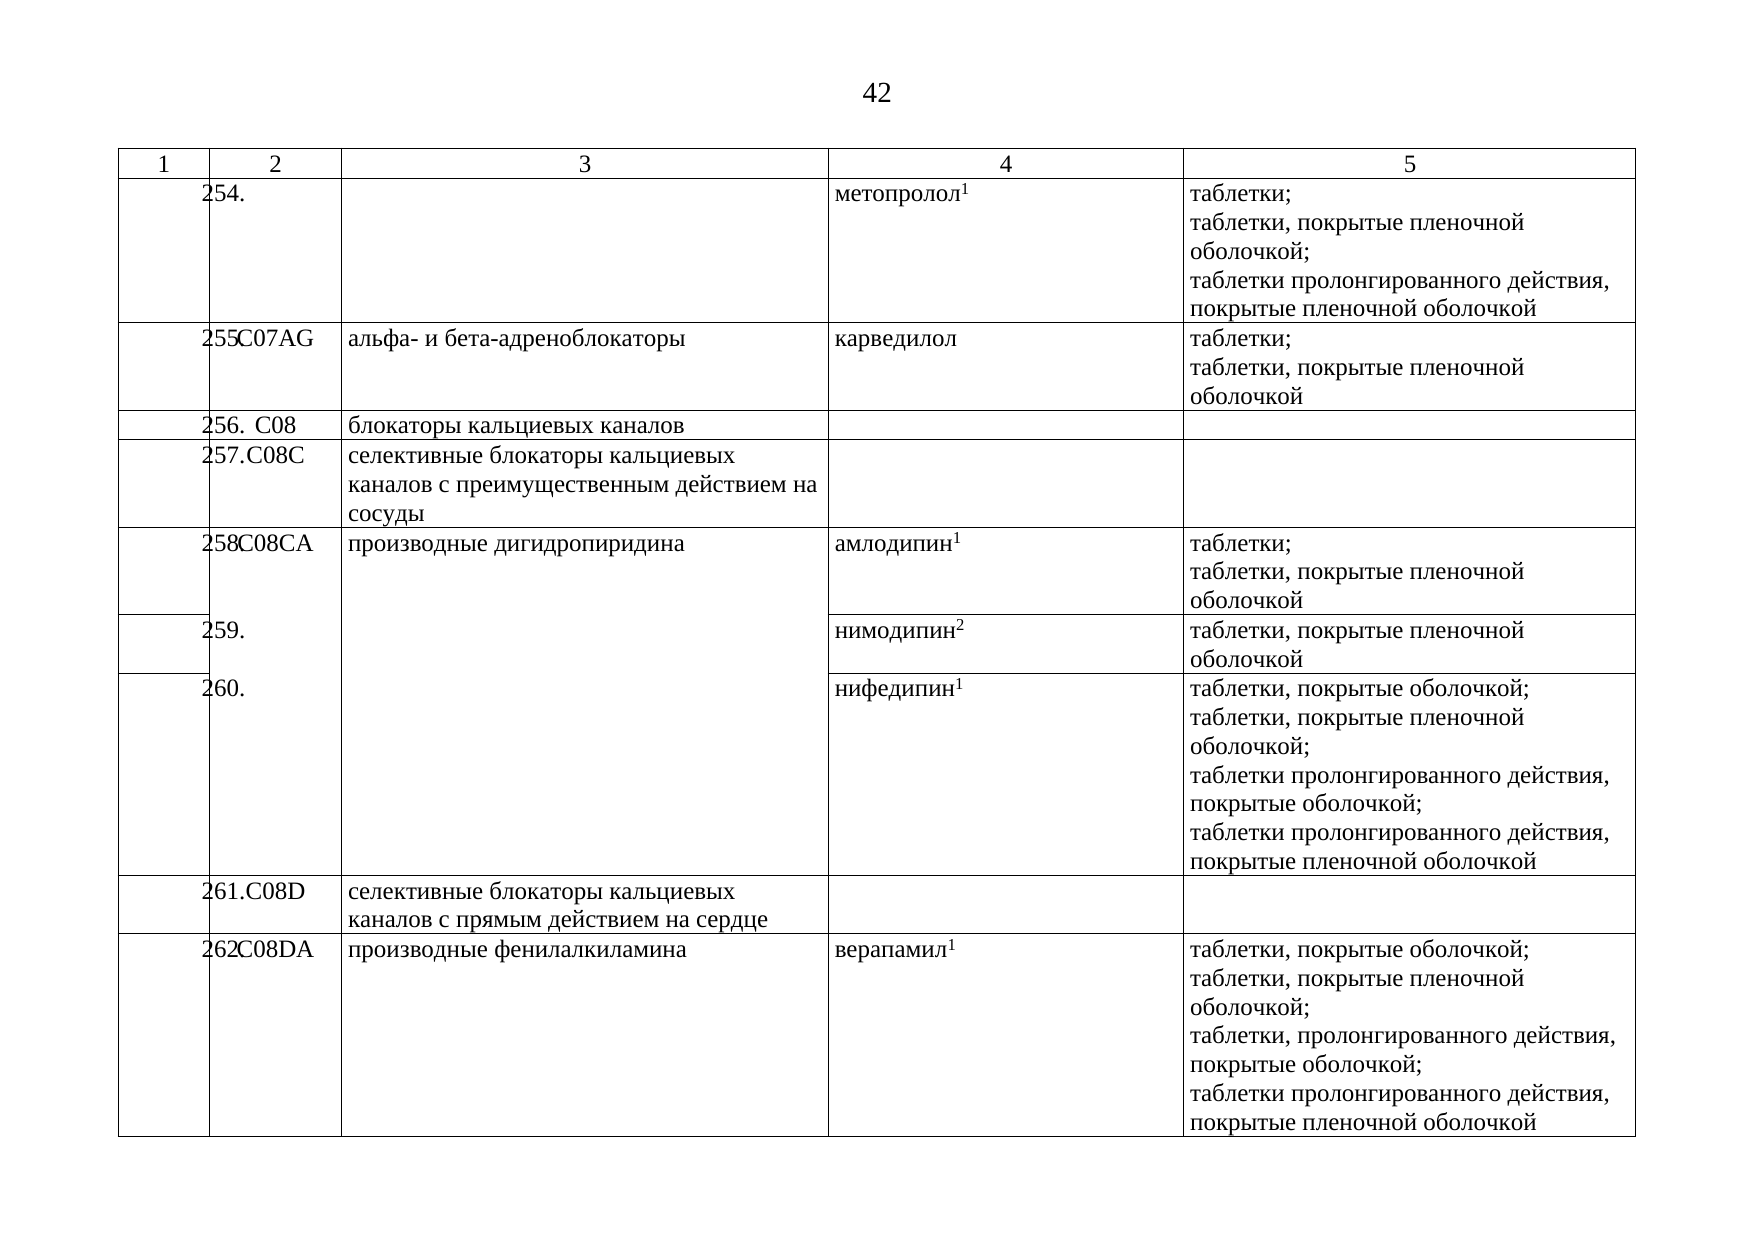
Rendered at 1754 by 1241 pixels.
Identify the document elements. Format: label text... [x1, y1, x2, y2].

table_cell [119, 440, 209, 527]
table_cell C08DA [210, 934, 341, 1136]
table_cell селективные блокаторы кальциевых каналов с преимущественным действием на сосуды [342, 440, 828, 527]
table_header 4 [829, 149, 1183, 177]
table_cell производные дигидропиридина [342, 528, 828, 614]
table_cell таблетки; таблетки, покрытые пленочной оболочкой [1184, 323, 1635, 409]
table_cell альфа- и бета-адреноблокаторы [342, 323, 828, 409]
table_cell C08D [210, 876, 341, 933]
table_cell [1184, 876, 1635, 933]
table_cell таблетки; таблетки, покрытые пленочной оболочкой; таблетки пролонгированного действия, покрытые пленочной оболочкой [1184, 179, 1635, 322]
table_cell таблетки, покрытые оболочкой; таблетки, покрытые пленочной оболочкой; таблетки, пролонгированного действия, покрытые оболочкой; таблетки пролонгированного действия, покрытые пленочной оболочкой [1184, 934, 1635, 1136]
table_cell C08CA [210, 528, 341, 614]
table_cell [119, 934, 209, 1136]
table_cell [210, 614, 341, 672]
table_cell нимодипин2 [829, 615, 1183, 672]
table_header 5 [1184, 149, 1635, 177]
table_cell [119, 179, 209, 322]
table_cell [829, 411, 1183, 439]
table_cell селективные блокаторы кальциевых каналов с прямым действием на сердце [342, 876, 828, 933]
table_cell амлодипин1 [829, 528, 1183, 614]
table_cell C08C [210, 440, 341, 527]
table_cell блокаторы кальциевых каналов [342, 411, 828, 439]
table_header 3 [342, 149, 828, 177]
table_cell таблетки, покрытые оболочкой; таблетки, покрытые пленочной оболочкой; таблетки пролонгированного действия, покрытые оболочкой; таблетки пролонгированного действия, покрытые пленочной оболочкой [1184, 674, 1635, 875]
table_cell [119, 876, 209, 933]
table_cell [119, 323, 209, 409]
table_cell C08 [210, 411, 341, 439]
table_header 1 [119, 149, 209, 177]
table_cell нифедипин1 [829, 674, 1183, 875]
table_cell карведилол [829, 323, 1183, 409]
table_cell [342, 179, 828, 322]
table_cell C07AG [210, 323, 341, 409]
table_cell [119, 674, 209, 875]
table_cell [1184, 411, 1635, 439]
table_cell таблетки, покрытые пленочной оболочкой [1184, 615, 1635, 672]
table_cell [210, 673, 341, 875]
table_cell [119, 528, 209, 614]
table_cell C07AB [210, 179, 341, 322]
table_cell [1184, 440, 1635, 527]
table_cell [829, 440, 1183, 527]
table_cell [342, 614, 828, 672]
table_cell [119, 411, 209, 439]
table_cell производные фенилалкиламина [342, 934, 828, 1136]
table_cell таблетки; таблетки, покрытые пленочной оболочкой [1184, 528, 1635, 614]
table_cell [342, 673, 828, 875]
table_cell [119, 615, 209, 672]
table_header 2 [210, 149, 341, 177]
table_cell верапамил1 [829, 934, 1183, 1136]
table_cell [829, 876, 1183, 933]
table_cell метопролол1 [829, 179, 1183, 322]
